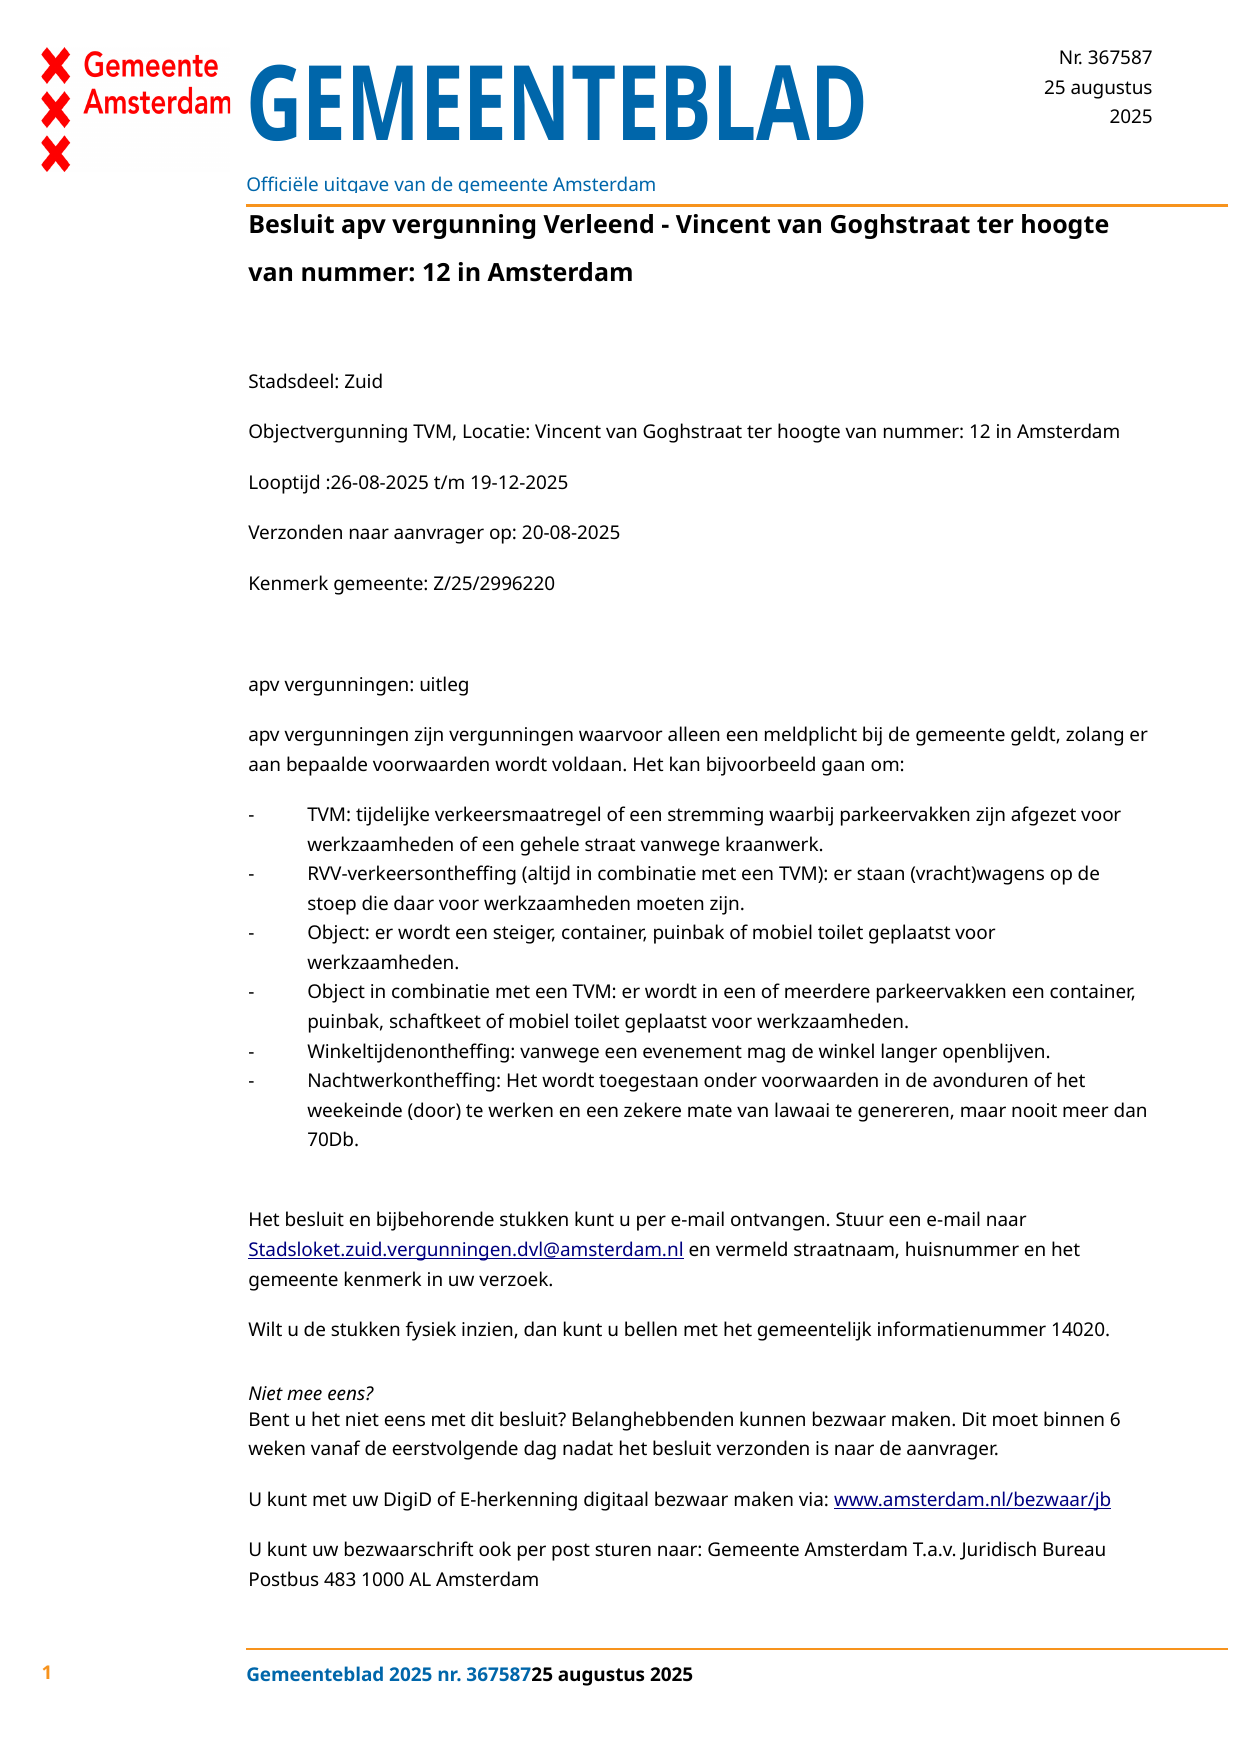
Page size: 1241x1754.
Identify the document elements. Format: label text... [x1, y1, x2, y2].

text Objectvergunning TVM, Locatie: Vincent van Goghstraat ter hoogte van nummer: 12 in Amsterdam [248, 419, 1152, 444]
text U kunt uw bezwaarschrift ook per post sturen naar: Gemeente Amsterdam T.a.v. Juridisch Bureau Postbus 483 1000 AL Amsterdam [248, 1536, 1152, 1592]
text Bent u het niet eens met dit besluit? Belanghebbenden kunnen bezwaar maken. Dit moet binnen 6 weken vanaf de eerstvolgende dag nadat het besluit verzonden is naar de aanvrager. [248, 1406, 1152, 1461]
text Besluit apv vergunning Verleend - Vincent van Goghstraat ter hoogte van nummer: 12 in Amsterdam [248, 207, 1152, 288]
list Nachtwerkontheffing: Het wordt toegestaan onder voorwaarden in de avonduren of het weekeinde (door) te werken en een zekere mate van lawaai te genereren, maar nooit meer dan 70Db. [248, 1067, 1152, 1152]
text U kunt met uw DigiD of E-herkenning digitaal bezwaar maken via: www.amsterdam.nl/bezwaar/jb [248, 1486, 1152, 1512]
text Het besluit en bijbehorende stukken kunt u per e-mail ontvangen. Stuur een e-mail naar Stadsloket.zuid.vergunningen.dvl@amsterdam.nl en vermeld straatnaam, huisnummer en het gemeente kenmerk in uw verzoek. [248, 1207, 1152, 1292]
text apv vergunningen zijn vergunningen waarvoor alleen een meldplicht bij de gemeente geldt, zolang er aan bepaalde voorwaarden wordt voldaan. Het kan bijvoorbeeld gaan om: [248, 721, 1152, 777]
picture [41, 47, 231, 172]
list Winkeltijdenontheffing: vanwege een evenement mag de winkel langer openblijven. [248, 1038, 1152, 1064]
text Niet mee eens? [248, 1380, 1152, 1406]
text Looptijd :26-08-2025 t/m 19-12-2025 [248, 469, 1152, 495]
text Wilt u de stukken fysiek inzien, dan kunt u bellen met het gemeentelijk informatienummer 14020. [248, 1316, 1152, 1342]
text Kenmerk gemeente: Z/25/2996220 [248, 570, 1152, 596]
text Verzonden naar aanvrager op: 20-08-2025 [248, 519, 1152, 545]
list RVV-verkeersontheffing (altijd in combinatie met een TVM): er staan (vracht)wagens op de stoep die daar voor werkzaamheden moeten zijn. [248, 860, 1152, 916]
text Stadsdeel: Zuid [248, 368, 1152, 394]
list Object: er wordt een steiger, container, puinbak of mobiel toilet geplaatst voor werkzaamheden. [248, 919, 1152, 975]
list Object in combinatie met een TVM: er wordt in een of meerdere parkeervakken een container, puinbak, schaftkeet of mobiel toilet geplaatst voor werkzaamheden. [248, 979, 1152, 1034]
text apv vergunningen: uitleg [248, 671, 1152, 697]
list TVM: tijdelijke verkeersmaatregel of een stremming waarbij parkeervakken zijn afgezet voor werkzaamheden of een gehele straat vanwege kraanwerk. [248, 801, 1152, 857]
